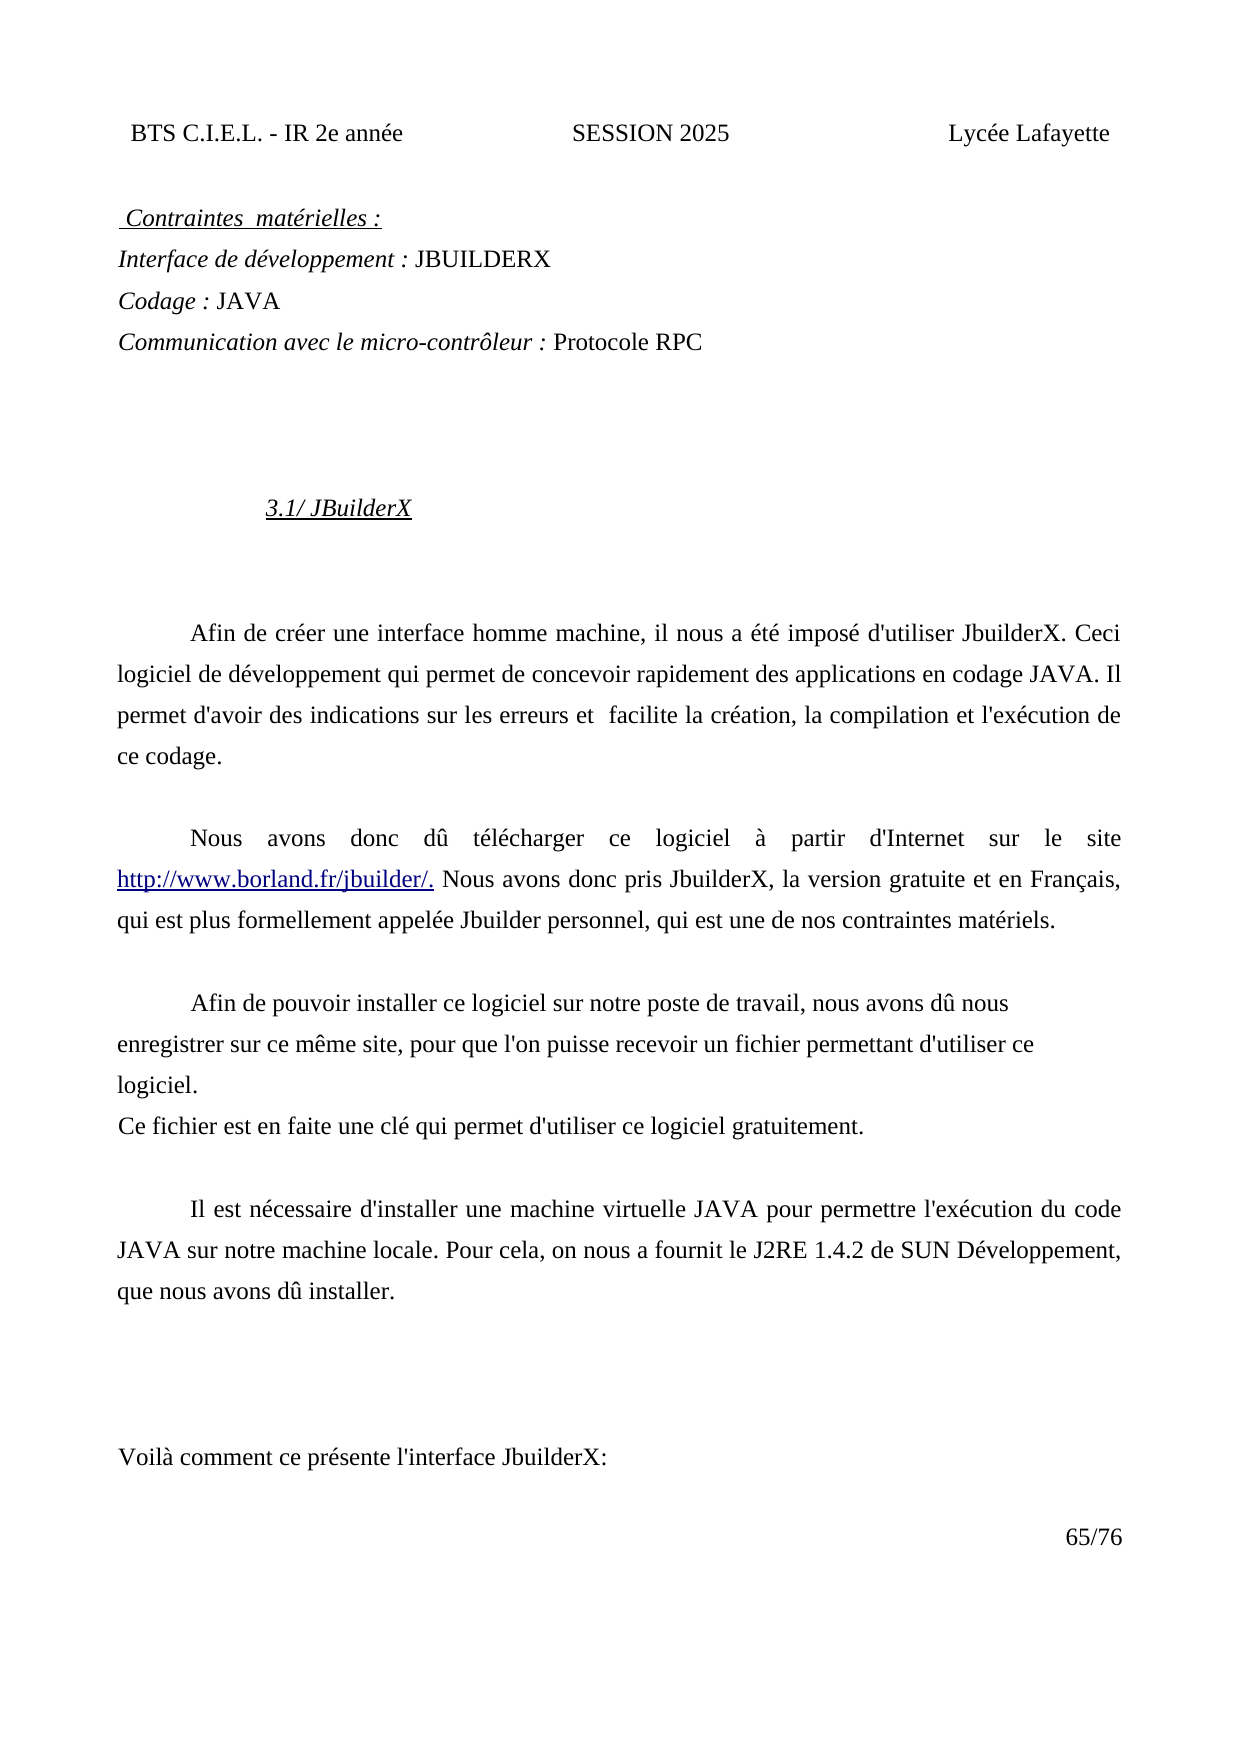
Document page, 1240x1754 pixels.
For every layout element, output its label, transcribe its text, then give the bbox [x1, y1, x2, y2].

text Voilà comment ce présente l'interface JbuilderX: [118, 1442, 1121, 1471]
text Nous avons donc dû télécharger ce logiciel à partir d'Internet sur le site http://www.borland.fr/jbuilder/. Nous avons donc pris JbuilderX, la version gratuite et en Français, qui est plus formellement appelée Jbuilder personnel, qui est une de nos contraintes matériels. [117, 823, 1122, 934]
text Il est nécessaire d'installer une machine virtuelle JAVA pour permettre l'exécution du code JAVA sur notre machine locale. Pour cela, on nous a fournit le J2RE 1.4.2 de SUN Développement, que nous avons dû installer. [117, 1194, 1122, 1305]
text Contraintes matérielles : [119, 203, 1122, 232]
text 3.1/ JBuilderX [266, 493, 1122, 522]
text Interface de développement : JBUILDERX [118, 244, 1122, 273]
text Afin de pouvoir installer ce logiciel sur notre poste de travail, nous avons dû nous enregistrer sur ce même site, pour que l'on puisse recevoir un fichier permettant d'utiliser ce logiciel. [117, 988, 1121, 1099]
text Codage : JAVA [118, 286, 1122, 315]
text Communication avec le micro-contrôleur : Protocole RPC [118, 327, 1122, 356]
text Afin de créer une interface homme machine, il nous a été imposé d'utiliser JbuilderX. Ceci logiciel de développement qui permet de concevoir rapidement des applications en codage JAVA. Il permet d'avoir des indications sur les erreurs et facilite la création, la compilation et l'exécution de ce codage. [117, 618, 1122, 769]
text Ce fichier est en faite une clé qui permet d'utiliser ce logiciel gratuitement. [118, 1111, 1121, 1140]
